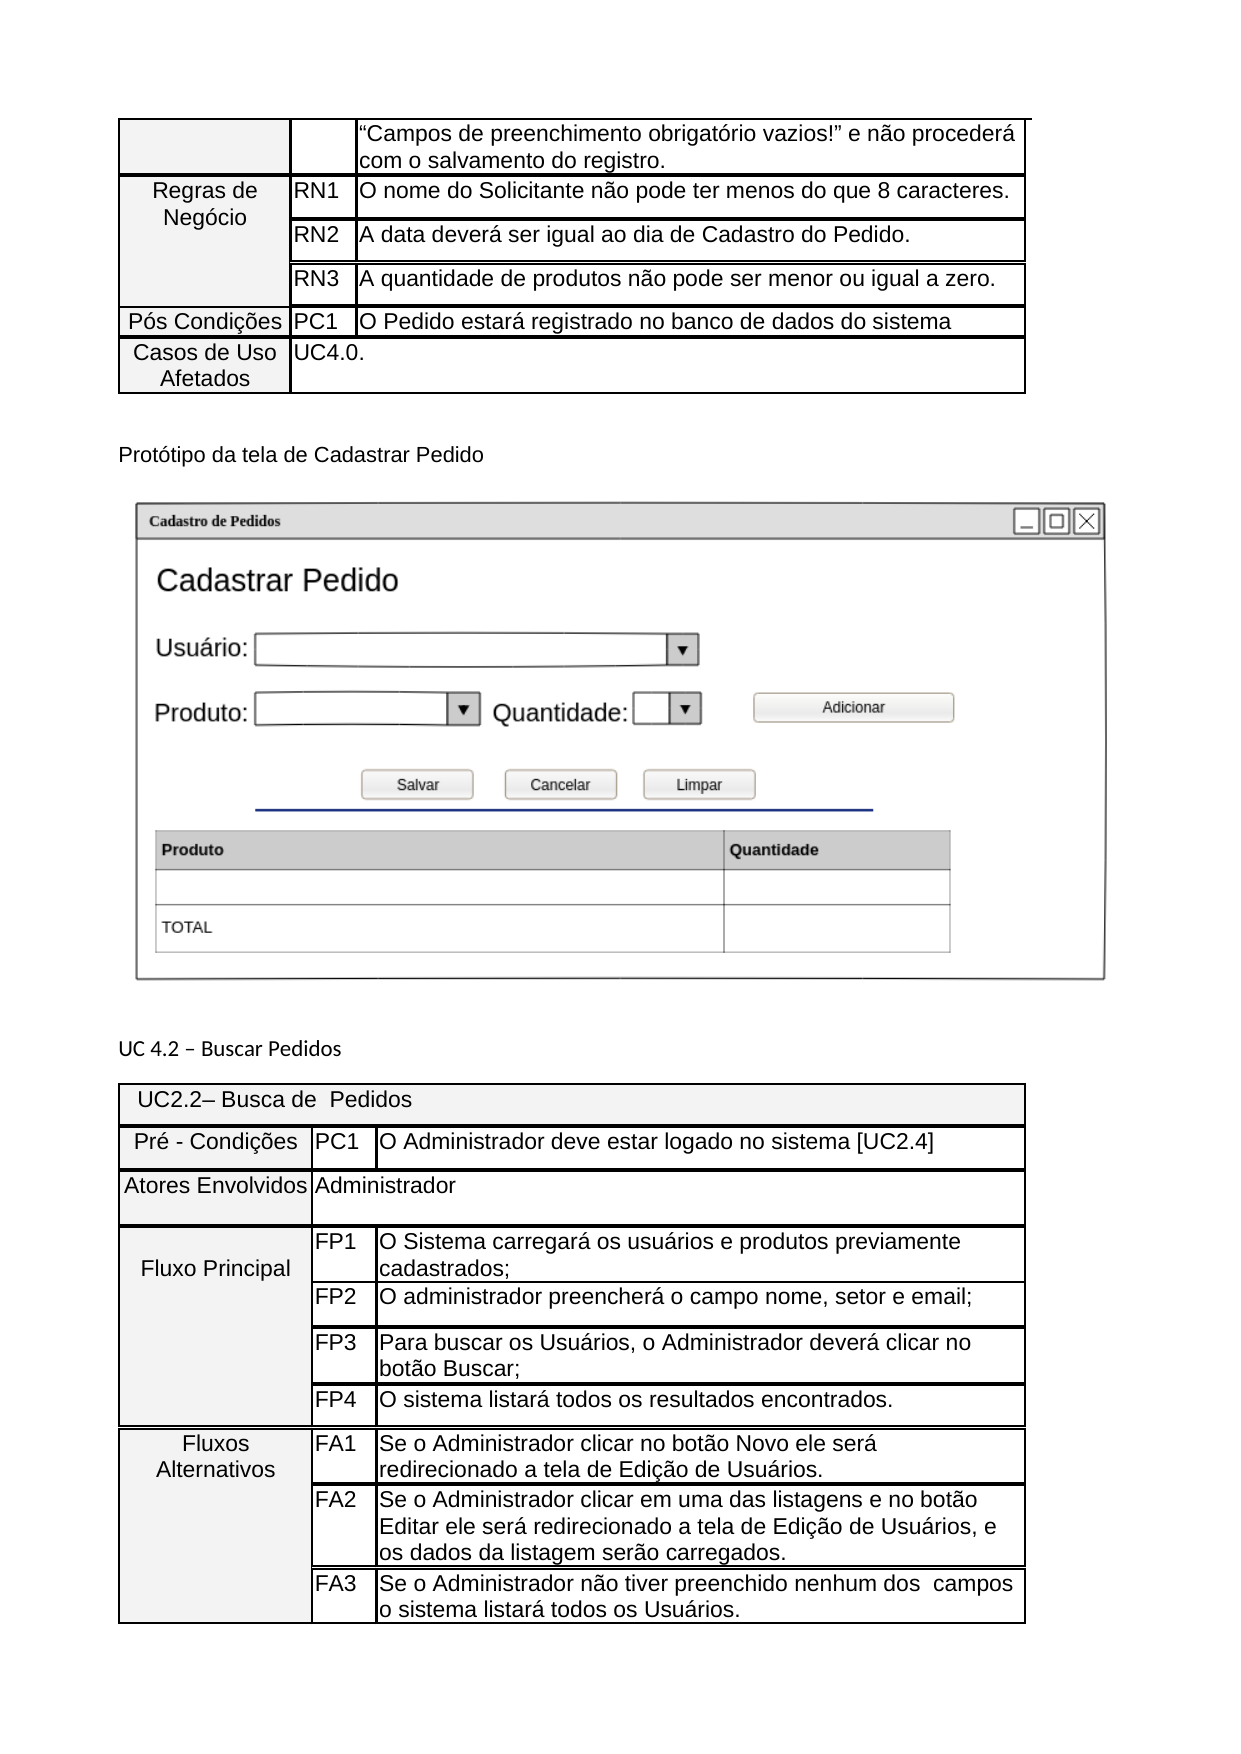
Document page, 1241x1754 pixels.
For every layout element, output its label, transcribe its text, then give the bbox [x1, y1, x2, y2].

table_cell [1026, 219, 1032, 262]
table_cell O Pedido estará registrado no banco de dados do sistema [358, 308, 1024, 335]
table_cell Pré - Condições [120, 1128, 311, 1168]
table_cell O administrador preencherá o campo nome, setor e email; [378, 1283, 1024, 1325]
table_cell [1026, 306, 1032, 337]
table_cell Se o Administrador clicar no botão Novo ele será redirecionado a tela de Edição de Usuários. [378, 1430, 1024, 1482]
table_cell FA3 [313, 1570, 375, 1622]
table_cell Se o Administrador não tiver preenchido nenhum dos campos o sistema listará todos os Usuários. [378, 1570, 1024, 1622]
table_cell FP4 [313, 1386, 375, 1425]
table_cell RN3 [292, 265, 355, 304]
table_cell O Sistema carregará os usuários e produtos previamente cadastrados; [378, 1228, 1024, 1281]
table_cell PC1 [292, 308, 355, 335]
table_cell O sistema listará todos os resultados encontrados. [378, 1386, 1024, 1425]
table_cell O Administrador deve estar logado no sistema [UC2.4] [378, 1128, 1024, 1168]
table_cell A data deverá ser igual ao dia de Cadastro do Pedido. [358, 221, 1024, 260]
table_cell Se o Administrador clicar em uma das listagens e no botão Editar ele será redirecionado a tela de Edição de Usuários, e os dados da listagem serão carregados. [378, 1486, 1024, 1565]
table_cell Administrador [313, 1172, 1024, 1224]
table_cell Fluxos Alternativos [120, 1430, 311, 1622]
picture [118, 486, 1123, 998]
table_cell “Campos de preenchimento obrigatório vazios!” e não procederá com o salvamento do registro. [358, 120, 1024, 173]
table_header UC2.2– Busca de Pedidos [120, 1085, 1024, 1124]
table_cell Fluxo Principal [120, 1228, 311, 1425]
table_cell Pós Condições [120, 308, 289, 335]
table_cell FA1 [313, 1430, 375, 1482]
text UC 4.2 – Buscar Pedidos [118, 1034, 1122, 1063]
table_cell PC1 [313, 1128, 375, 1168]
text Protótipo da tela de Cadastrar Pedido [118, 441, 1122, 467]
table_cell FP1 [313, 1228, 375, 1281]
table_cell Atores Envolvidos [120, 1172, 311, 1224]
table_cell O nome do Solicitante não pode ter menos do que 8 caracteres. [358, 177, 1024, 217]
table_cell [1026, 263, 1032, 306]
table_cell UC4.0. [292, 339, 1024, 392]
table_cell FP2 [313, 1283, 375, 1325]
table_cell [1026, 175, 1032, 219]
table_cell FP3 [313, 1329, 375, 1382]
table_cell Casos de Uso Afetados [120, 339, 289, 392]
table_cell [292, 120, 355, 173]
table_cell A quantidade de produtos não pode ser menor ou igual a zero. [358, 265, 1024, 304]
table_cell FA2 [313, 1486, 375, 1565]
table_cell [1026, 120, 1032, 175]
table_cell Para buscar os Usuários, o Administrador deverá clicar no botão Buscar; [378, 1329, 1024, 1382]
table_cell Regras de Negócio [120, 177, 289, 306]
table_cell RN1 [292, 177, 355, 217]
table_cell RN2 [292, 221, 355, 260]
table_cell [120, 120, 289, 173]
table_cell [1026, 337, 1032, 394]
